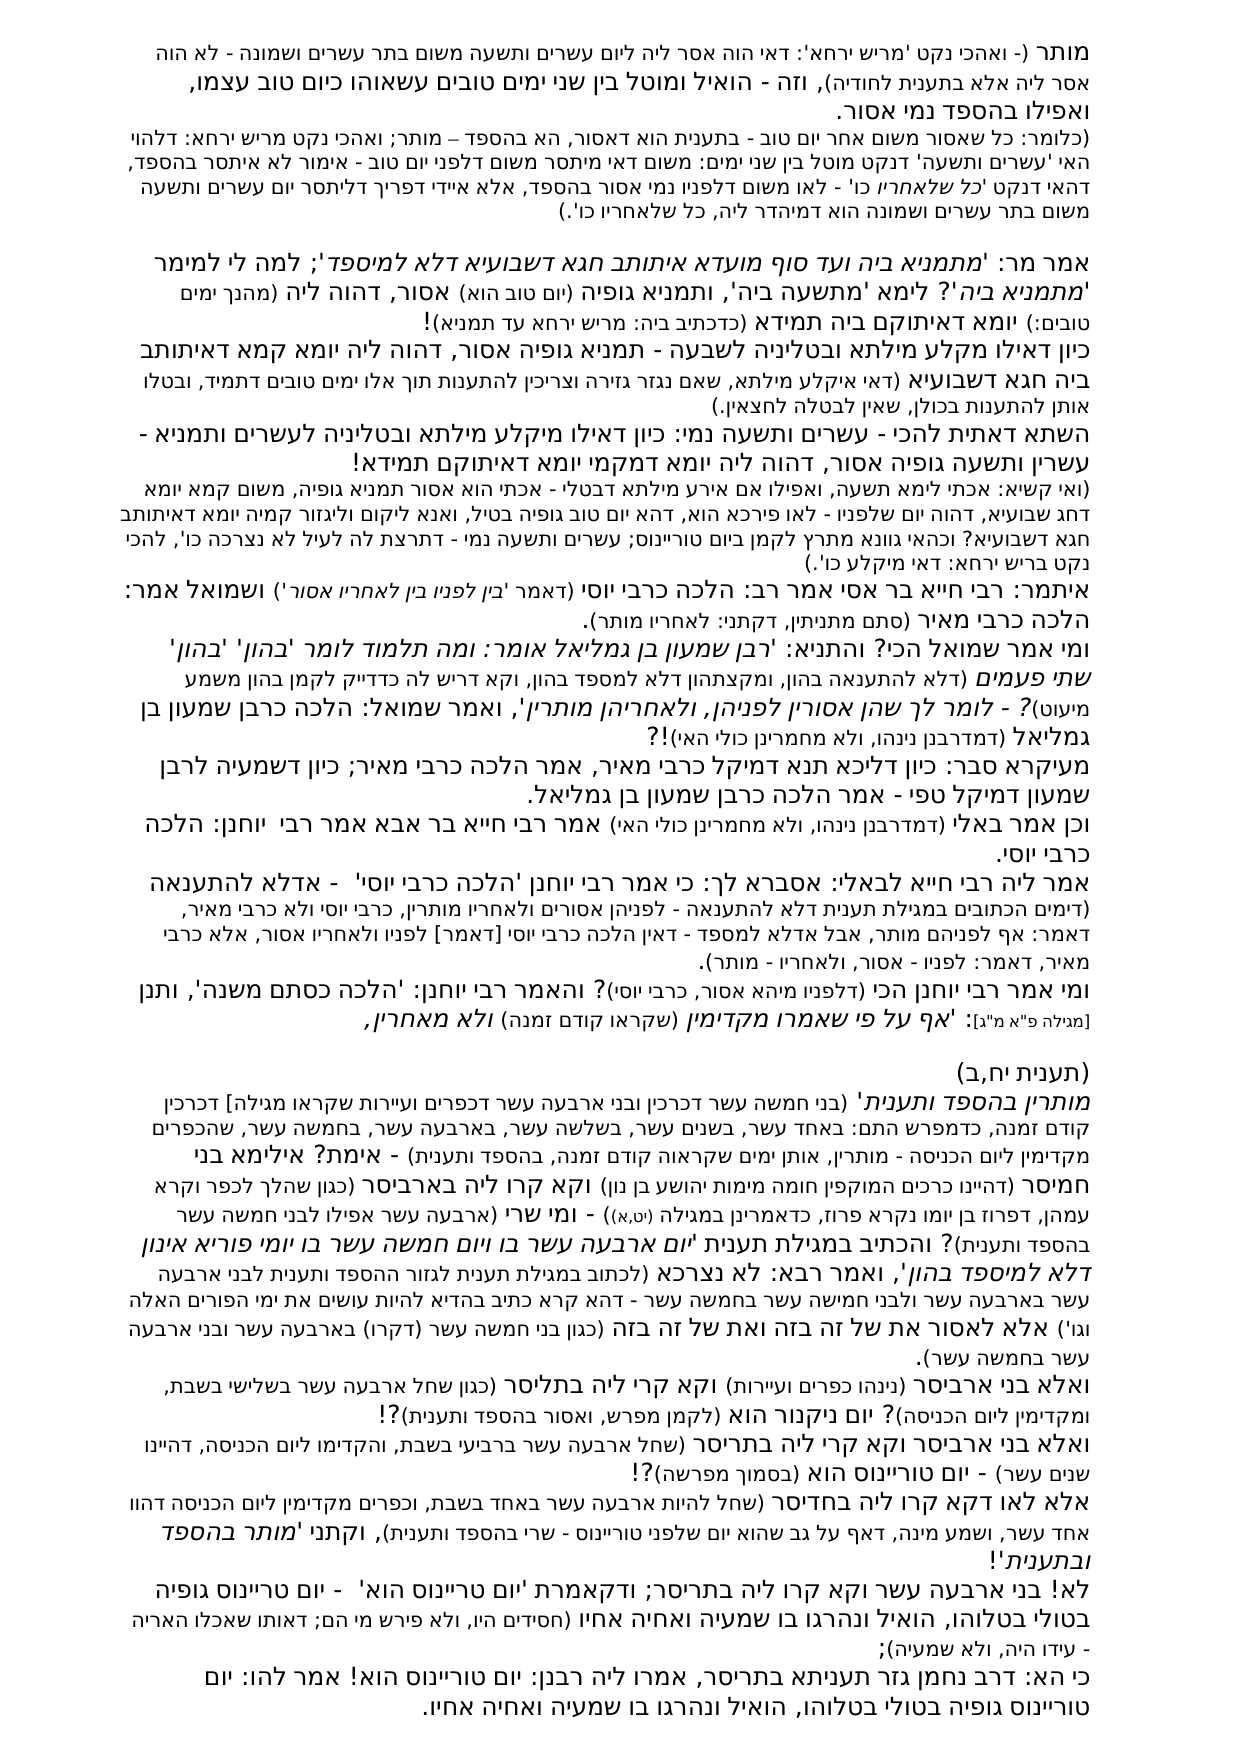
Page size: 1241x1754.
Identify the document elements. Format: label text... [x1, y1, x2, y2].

text אמר מר: 'מתמניא ביה ועד סוף מועדא איתותב חגא דשבועיא דלא למיספד'; למה לי למימר 'מתמניא ביה'? לימא 'מתשעה ביה', ותמניא גופיה (יום טוב הוא) אסור, דהוה ליה (מהנך ימים טובים:) יומא דאיתוקם ביה תמידא (כדכתיב ביה: מריש ירחא עד תמניא)! [120, 248, 1090, 336]
text מעיקרא סבר: כיון דליכא תנא דמיקל כרבי מאיר, אמר הלכה כרבי מאיר; כיון דשמעיה לרבן שמעון דמיקל טפי - אמר הלכה כרבן שמעון בן גמליאל. [120, 751, 1090, 810]
text ומי אמר שמואל הכי? והתניא: 'רבן שמעון בן גמליאל אומר: ומה תלמוד לומר 'בהון' 'בהון' שתי פעמים (דלא להתענאה בהון, ומקצתהון דלא למספד בהון, וקא דריש לה כדדייק לקמן בהון משמע מיעוט)? - לומר לך שהן אסורין לפניהן, ולאחריהן מותרין', ואמר שמואל: הלכה כרבן שמעון בן גמליאל (דמדרבנן נינהו, ולא מחמרינן כולי האי)!? [120, 634, 1090, 751]
text (ואי קשיא: אכתי לימא תשעה, ואפילו אם אירע מילתא דבטלי - אכתי הוא אסור תמניא גופיה, משום קמא יומא דחג שבועיא, דהוה יום שלפניו - לאו פירכא הוא, דהא יום טוב גופיה בטיל, ואנא ליקום וליגזור קמיה יומא דאיתותב חגא דשבועיא? וכהאי גוונא מתרץ לקמן ביום טוריינוס; עשרים ותשעה נמי - דתרצת לה לעיל לא נצרכה כו', להכי נקט בריש ירחא: דאי מיקלע כו'.) [120, 477, 1090, 576]
text לא! בני ארבעה עשר וקא קרו ליה בתריסר; ודקאמרת 'יום טריינוס הוא' - יום טריינוס גופיה בטולי בטלוהו, הואיל ונהרגו בו שמעיה ואחיה אחיו (חסידים היו, ולא פירש מי הם; דאותו שאכלו האריה - עידו היה, ולא שמעיה); [120, 1575, 1090, 1662]
text אלא לאו דקא קרו ליה בחדיסר (שחל להיות ארבעה עשר באחד בשבת, וכפרים מקדימין ליום הכניסה דהוו אחד עשר, ושמע מינה, דאף על גב שהוא יום שלפני טוריינוס - שרי בהספד ותענית), וקתני 'מותר בהספד ובתענית'! [120, 1488, 1090, 1575]
text ומי אמר רבי יוחנן הכי (דלפניו מיהא אסור, כרבי יוסי)? והאמר רבי יוחנן: 'הלכה כסתם משנה', ותנן [מגילה פ"א מ"ג]: 'אף על פי שאמרו מקדימין (שקראו קודם זמנה) ולא מאחרין, [120, 975, 1090, 1034]
text איתמר: רבי חייא בר אסי אמר רב: הלכה כרבי יוסי (דאמר 'בין לפניו בין לאחריו אסור') ושמואל אמר: הלכה כרבי מאיר (סתם מתניתין, דקתני: לאחריו מותר). [120, 576, 1090, 634]
text אמר ליה רבי חייא לבאלי: אסברא לך: כי אמר רבי יוחנן 'הלכה כרבי יוסי' - אדלא להתענאה (דימים הכתובים במגילת תענית דלא להתענאה - לפניהן אסורים ולאחריו מותרין, כרבי יוסי ולא כרבי מאיר, דאמר: אף לפניהם מותר, אבל אדלא למספד - דאין הלכה כרבי יוסי [דאמר] לפניו ולאחריו אסור, אלא כרבי מאיר, דאמר: לפניו - אסור, ולאחריו - מותר). [120, 868, 1090, 975]
text כי הא: דרב נחמן גזר תעניתא בתריסר, אמרו ליה רבנן: יום טוריינוס הוא! אמר להו: יום טוריינוס גופיה בטולי בטלוהו, הואיל ונהרגו בו שמעיה ואחיה אחיו. [120, 1662, 1090, 1721]
text השתא דאתית להכי - עשרים ותשעה נמי: כיון דאילו מיקלע מילתא ובטליניה לעשרים ותמניא - עשרין ותשעה גופיה אסור, דהוה ליה יומא דמקמי יומא דאיתוקם תמידא! [120, 419, 1090, 477]
text ואלא בני ארביסר (נינהו כפרים ועיירות) וקא קרי ליה בתליסר (כגון שחל ארבעה עשר בשלישי בשבת, ומקדימין ליום הכניסה)? יום ניקנור הוא (לקמן מפרש, ואסור בהספד ותענית)?! [120, 1371, 1090, 1429]
text (תענית יח,ב) [120, 1058, 1090, 1087]
text (כלומר: כל שאסור משום אחר יום טוב - בתענית הוא דאסור, הא בהספד – מותר; ואהכי נקט מריש ירחא: דלהוי האי 'עשרים ותשעה' דנקט מוטל בין שני ימים: משום דאי מיתסר משום דלפני יום טוב - אימור לא איתסר בהספד, דהאי דנקט 'כל שלאחריו כו' - לאו משום דלפניו נמי אסור בהספד, אלא איידי דפריך דליתסר יום עשרים ותשעה משום בתר עשרים ושמונה הוא דמיהדר ליה, כל שלאחריו כו'.) [120, 126, 1090, 224]
text ואלא בני ארביסר וקא קרי ליה בתריסר (שחל ארבעה עשר ברביעי בשבת, והקדימו ליום הכניסה, דהיינו שנים עשר) - יום טוריינוס הוא (בסמוך מפרשה)?! [120, 1429, 1090, 1488]
text כיון דאילו מקלע מילתא ובטליניה לשבעה - תמניא גופיה אסור, דהוה ליה יומא קמא דאיתותב ביה חגא דשבועיא (דאי איקלע מילתא, שאם נגזר גזירה וצריכין להתענות תוך אלו ימים טובים דתמיד, ובטלו אותן להתענות בכולן, שאין לבטלה לחצאין.) [120, 336, 1090, 419]
text מותרין בהספד ותענית' (בני חמשה עשר דכרכין ובני ארבעה עשר דכפרים ועיירות שקראו מגילה] דכרכין קודם זמנה, כדמפרש התם: באחד עשר, בשנים עשר, בשלשה עשר, בארבעה עשר, בחמשה עשר, שהכפרים מקדימין ליום הכניסה - מותרין, אותן ימים שקראוה קודם זמנה, בהספד ותענית) - אימת? אילימא בני חמיסר (דהיינו כרכים המוקפין חומה מימות יהושע בן נון) וקא קרו ליה בארביסר (כגון שהלך לכפר וקרא עמהן, דפרוז בן יומו נקרא פרוז, כדאמרינן במגילה (יט,א)) - ומי שרי (ארבעה עשר אפילו לבני חמשה עשר בהספד ותענית)? והכתיב במגילת תענית 'יום ארבעה עשר בו ויום חמשה עשר בו יומי פוריא אינון דלא למיספד בהון', ואמר רבא: לא נצרכא (לכתוב במגילת תענית לגזור ההספד ותענית לבני ארבעה עשר בארבעה עשר ולבני חמישה עשר בחמשה עשר - דהא קרא כתיב בהדיא להיות עושים את ימי הפורים האלה וגו') אלא לאסור את של זה בזה ואת של זה בזה (כגון בני חמשה עשר (דקרו) בארבעה עשר ובני ארבעה עשר בחמשה עשר). [120, 1087, 1090, 1371]
text וכן אמר באלי (דמדרבנן נינהו, ולא מחמרינן כולי האי) אמר רבי חייא בר אבא אמר רבי יוחנן: הלכה כרבי יוסי. [120, 810, 1090, 868]
text מותר (- ואהכי נקט 'מריש ירחא': דאי הוה אסר ליה ליום עשרים ותשעה משום בתר עשרים ושמונה - לא הוה אסר ליה אלא בתענית לחודיה), וזה - הואיל ומוטל בין שני ימים טובים עשאוהו כיום טוב עצמו, ואפילו בהספד נמי אסור. [120, 37, 1090, 126]
